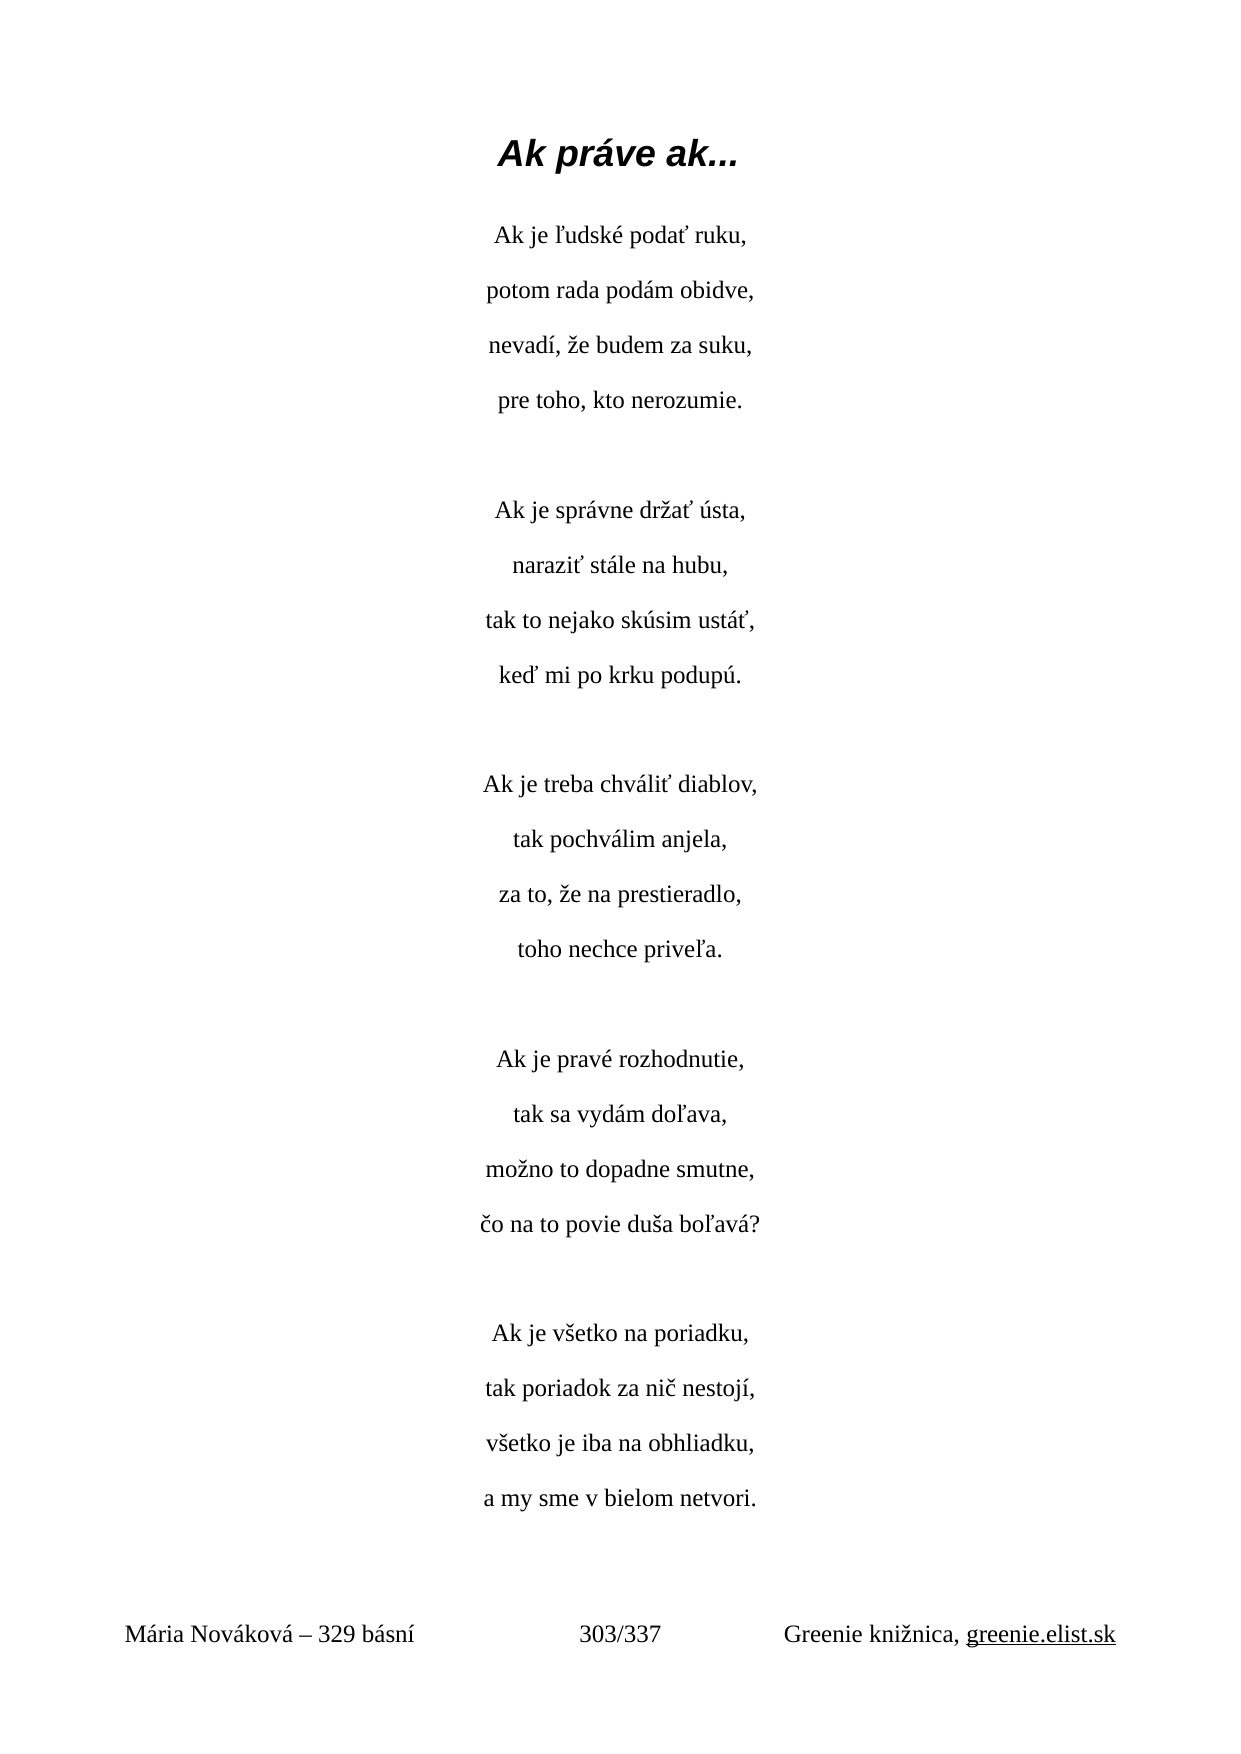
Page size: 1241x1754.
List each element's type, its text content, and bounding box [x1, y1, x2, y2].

text Ak je všetko na poriadku, [106, 1318, 1134, 1347]
subtitle Ak práve ak... [106, 131, 1134, 174]
text čo na to povie duša boľavá? [106, 1209, 1134, 1237]
text Ak je správne držať ústa, [106, 495, 1134, 524]
text naraziť stále na hubu, [106, 550, 1134, 579]
text toho nechce priveľa. [106, 934, 1134, 963]
text všetko je iba na obhliadku, [106, 1428, 1134, 1457]
text tak pochválim anjela, [106, 824, 1134, 853]
text nevadí, že budem za suku, [106, 330, 1134, 359]
text pre toho, kto nerozumie. [106, 385, 1134, 414]
text tak sa vydám doľava, [106, 1099, 1134, 1128]
text tak to nejako skúsim ustáť, [106, 605, 1134, 633]
text tak poriadok za nič nestojí, [106, 1373, 1134, 1402]
text Ak je pravé rozhodnutie, [106, 1044, 1134, 1073]
text Ak je treba chváliť diablov, [106, 769, 1134, 798]
text potom rada podám obidve, [106, 275, 1134, 304]
text za to, že na prestieradlo, [106, 879, 1134, 908]
text keď mi po krku podupú. [106, 660, 1134, 688]
text Ak je ľudské podať ruku, [106, 221, 1134, 249]
text možno to dopadne smutne, [106, 1154, 1134, 1182]
text a my sme v bielom netvori. [106, 1483, 1134, 1512]
